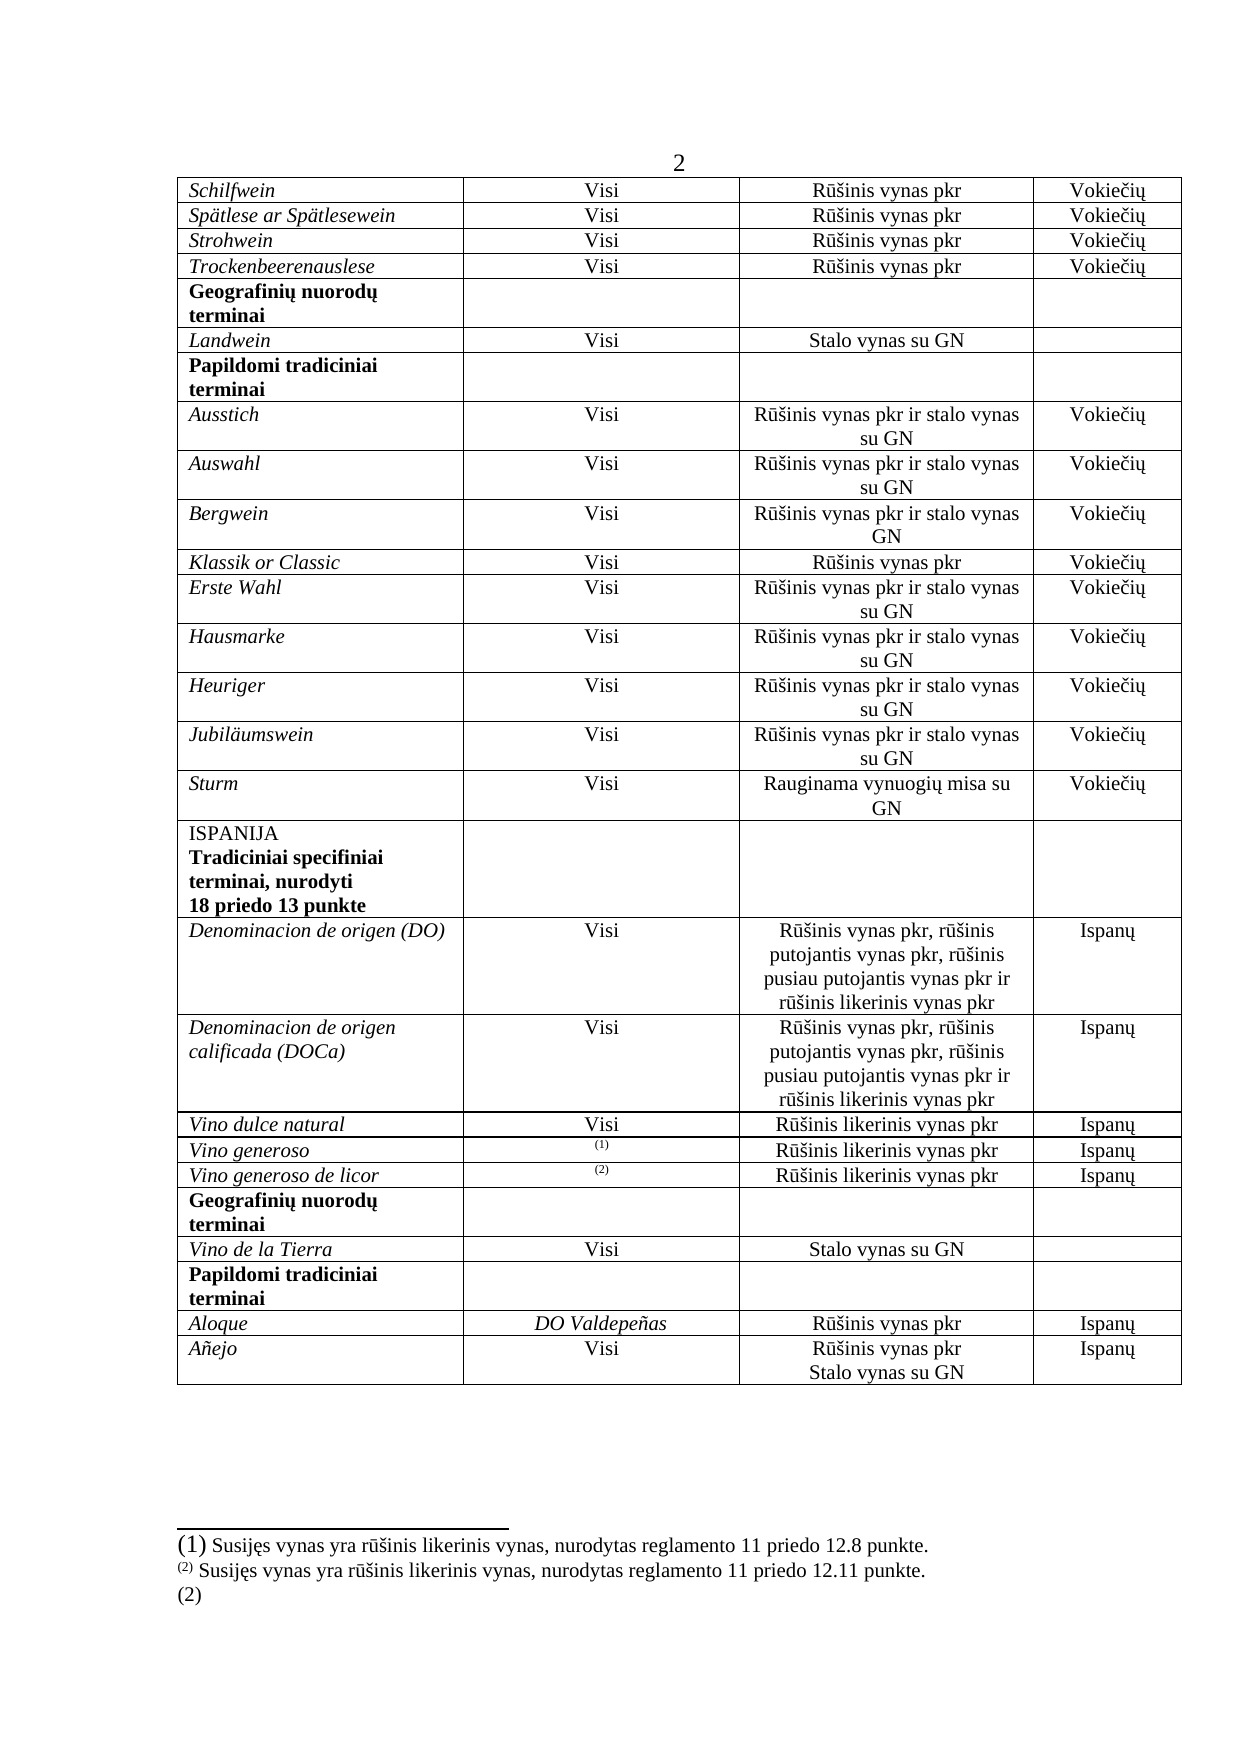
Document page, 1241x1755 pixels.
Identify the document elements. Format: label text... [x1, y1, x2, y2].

table_cell DO Valdepeñas [464, 1311, 739, 1335]
table_cell Vino generoso de licor [178, 1163, 463, 1187]
table_cell Vokiečių [1034, 402, 1181, 450]
table_cell Klassik or Classic [178, 550, 463, 574]
table_cell Vokiečių [1034, 254, 1181, 278]
table_cell Vino generoso [178, 1138, 463, 1162]
table_cell Papildomi tradiciniai terminai [178, 353, 463, 401]
table_cell Rūšinis likerinis vynas pkr [740, 1113, 1033, 1136]
table_cell [740, 279, 1033, 327]
table_cell [1034, 353, 1181, 401]
table_cell Strohwein [178, 229, 463, 252]
table_cell Vino de la Tierra [178, 1237, 463, 1261]
table_cell Vino dulce natural [178, 1113, 463, 1136]
table_cell Rūšinis vynas pkr ir stalo vynas su GN [740, 673, 1033, 721]
table_cell [464, 1188, 739, 1236]
table_cell Vokiečių [1034, 229, 1181, 252]
table_cell Visi [464, 624, 739, 672]
table_cell Rūšinis vynas pkr [740, 203, 1033, 227]
table_cell Aloque [178, 1311, 463, 1335]
table_cell Rūšinis vynas pkr [740, 229, 1033, 252]
table_cell Stalo vynas su GN [740, 328, 1033, 352]
table_cell Visi [464, 402, 739, 450]
table_cell Geografinių nuorodų terminai [178, 279, 463, 327]
table_cell Rūšinis vynas pkr [740, 178, 1033, 202]
table_cell Ausstich [178, 402, 463, 450]
table_cell Vokiečių [1034, 722, 1181, 770]
table_cell [464, 279, 739, 327]
table_cell Denominacion de origen calificada (DOCa) [178, 1015, 463, 1111]
table_cell Geografinių nuorodų terminai [178, 1188, 463, 1236]
table_cell Denominacion de origen (DO) [178, 918, 463, 1014]
table_cell Vokiečių [1034, 673, 1181, 721]
table_cell Vokiečių [1034, 575, 1181, 623]
table_cell Spätlese ar Spätlesewein [178, 203, 463, 227]
table_cell [464, 1163, 739, 1187]
table_cell [464, 1262, 739, 1310]
table_cell Visi [464, 575, 739, 623]
table_cell Stalo vynas su GN [740, 1237, 1033, 1261]
table_cell Ispanų [1034, 1311, 1181, 1335]
table_cell Rūšinis vynas pkr [740, 254, 1033, 278]
table_cell Schilfwein [178, 178, 463, 202]
table_cell Vokiečių [1034, 451, 1181, 499]
table_cell [464, 353, 739, 401]
table_cell Visi [464, 1113, 739, 1136]
table_cell Rūšinis vynas pkr Stalo vynas su GN [740, 1336, 1033, 1384]
table_cell Vokiečių [1034, 500, 1181, 548]
table_cell Visi [464, 673, 739, 721]
table_cell [1034, 328, 1181, 352]
table_cell Vokiečių [1034, 771, 1181, 819]
table_cell Rūšinis vynas pkr ir stalo vynas su GN [740, 624, 1033, 672]
table_cell Vokiečių [1034, 178, 1181, 202]
table_cell Rūšinis vynas pkr ir stalo vynas su GN [740, 402, 1033, 450]
table_cell [740, 821, 1033, 917]
table_cell [1034, 279, 1181, 327]
table_cell Rūšinis vynas pkr ir stalo vynas su GN [740, 722, 1033, 770]
table_cell [1034, 821, 1181, 917]
table_cell [740, 1262, 1033, 1310]
table_cell Rūšinis vynas pkr, rūšinis putojantis vynas pkr, rūšinis pusiau putojantis vynas pkr ir rūšinis likerinis vynas pkr [740, 1015, 1033, 1111]
table_cell Ispanų [1034, 1138, 1181, 1162]
table_cell Rūšinis vynas pkr ir stalo vynas GN [740, 500, 1033, 548]
table_cell Visi [464, 1336, 739, 1384]
table_cell Jubiläumswein [178, 722, 463, 770]
table_cell [1034, 1262, 1181, 1310]
table_cell [740, 353, 1033, 401]
table_cell Ispanų [1034, 1336, 1181, 1384]
table_cell Visi [464, 451, 739, 499]
table_cell Heuriger [178, 673, 463, 721]
table_cell Erste Wahl [178, 575, 463, 623]
table_cell Visi [464, 771, 739, 819]
table_cell Trockenbeerenauslese [178, 254, 463, 278]
table_cell Visi [464, 1015, 739, 1111]
table_cell ISPANIJA Tradiciniai specifiniai terminai, nurodyti 18 priedo 13 punkte [178, 821, 463, 917]
table_cell [740, 1188, 1033, 1236]
table_cell Rūšinis vynas pkr [740, 1311, 1033, 1335]
table_cell Auswahl [178, 451, 463, 499]
table_cell Vokiečių [1034, 550, 1181, 574]
table_cell Rūšinis likerinis vynas pkr [740, 1163, 1033, 1187]
table_cell Rauginama vynuogių misa su GN [740, 771, 1033, 819]
table_cell Rūšinis likerinis vynas pkr [740, 1138, 1033, 1162]
table_cell Ispanų [1034, 1015, 1181, 1111]
table_cell Visi [464, 203, 739, 227]
table_cell Rūšinis vynas pkr [740, 550, 1033, 574]
table_cell [1034, 1237, 1181, 1261]
table_cell Hausmarke [178, 624, 463, 672]
table_cell Bergwein [178, 500, 463, 548]
table_cell Vokiečių [1034, 624, 1181, 672]
table_cell Papildomi tradiciniai terminai [178, 1262, 463, 1310]
table_cell Visi [464, 1237, 739, 1261]
table_cell Visi [464, 918, 739, 1014]
table_cell Visi [464, 229, 739, 252]
table_cell Rūšinis vynas pkr ir stalo vynas su GN [740, 451, 1033, 499]
table_cell Visi [464, 178, 739, 202]
table_cell Ispanų [1034, 1113, 1181, 1136]
table_cell Rūšinis vynas pkr, rūšinis putojantis vynas pkr, rūšinis pusiau putojantis vynas pkr ir rūšinis likerinis vynas pkr [740, 918, 1033, 1014]
table_cell Añejo [178, 1336, 463, 1384]
table_cell Rūšinis vynas pkr ir stalo vynas su GN [740, 575, 1033, 623]
table_cell Visi [464, 500, 739, 548]
table_cell [464, 1138, 739, 1162]
table_cell [464, 821, 739, 917]
table_cell Visi [464, 254, 739, 278]
table_cell Landwein [178, 328, 463, 352]
table_cell Ispanų [1034, 1163, 1181, 1187]
table_cell Vokiečių [1034, 203, 1181, 227]
table_cell Ispanų [1034, 918, 1181, 1014]
table_cell Visi [464, 328, 739, 352]
table_cell Sturm [178, 771, 463, 819]
table_cell Visi [464, 722, 739, 770]
table_cell Visi [464, 550, 739, 574]
table_cell [1034, 1188, 1181, 1236]
